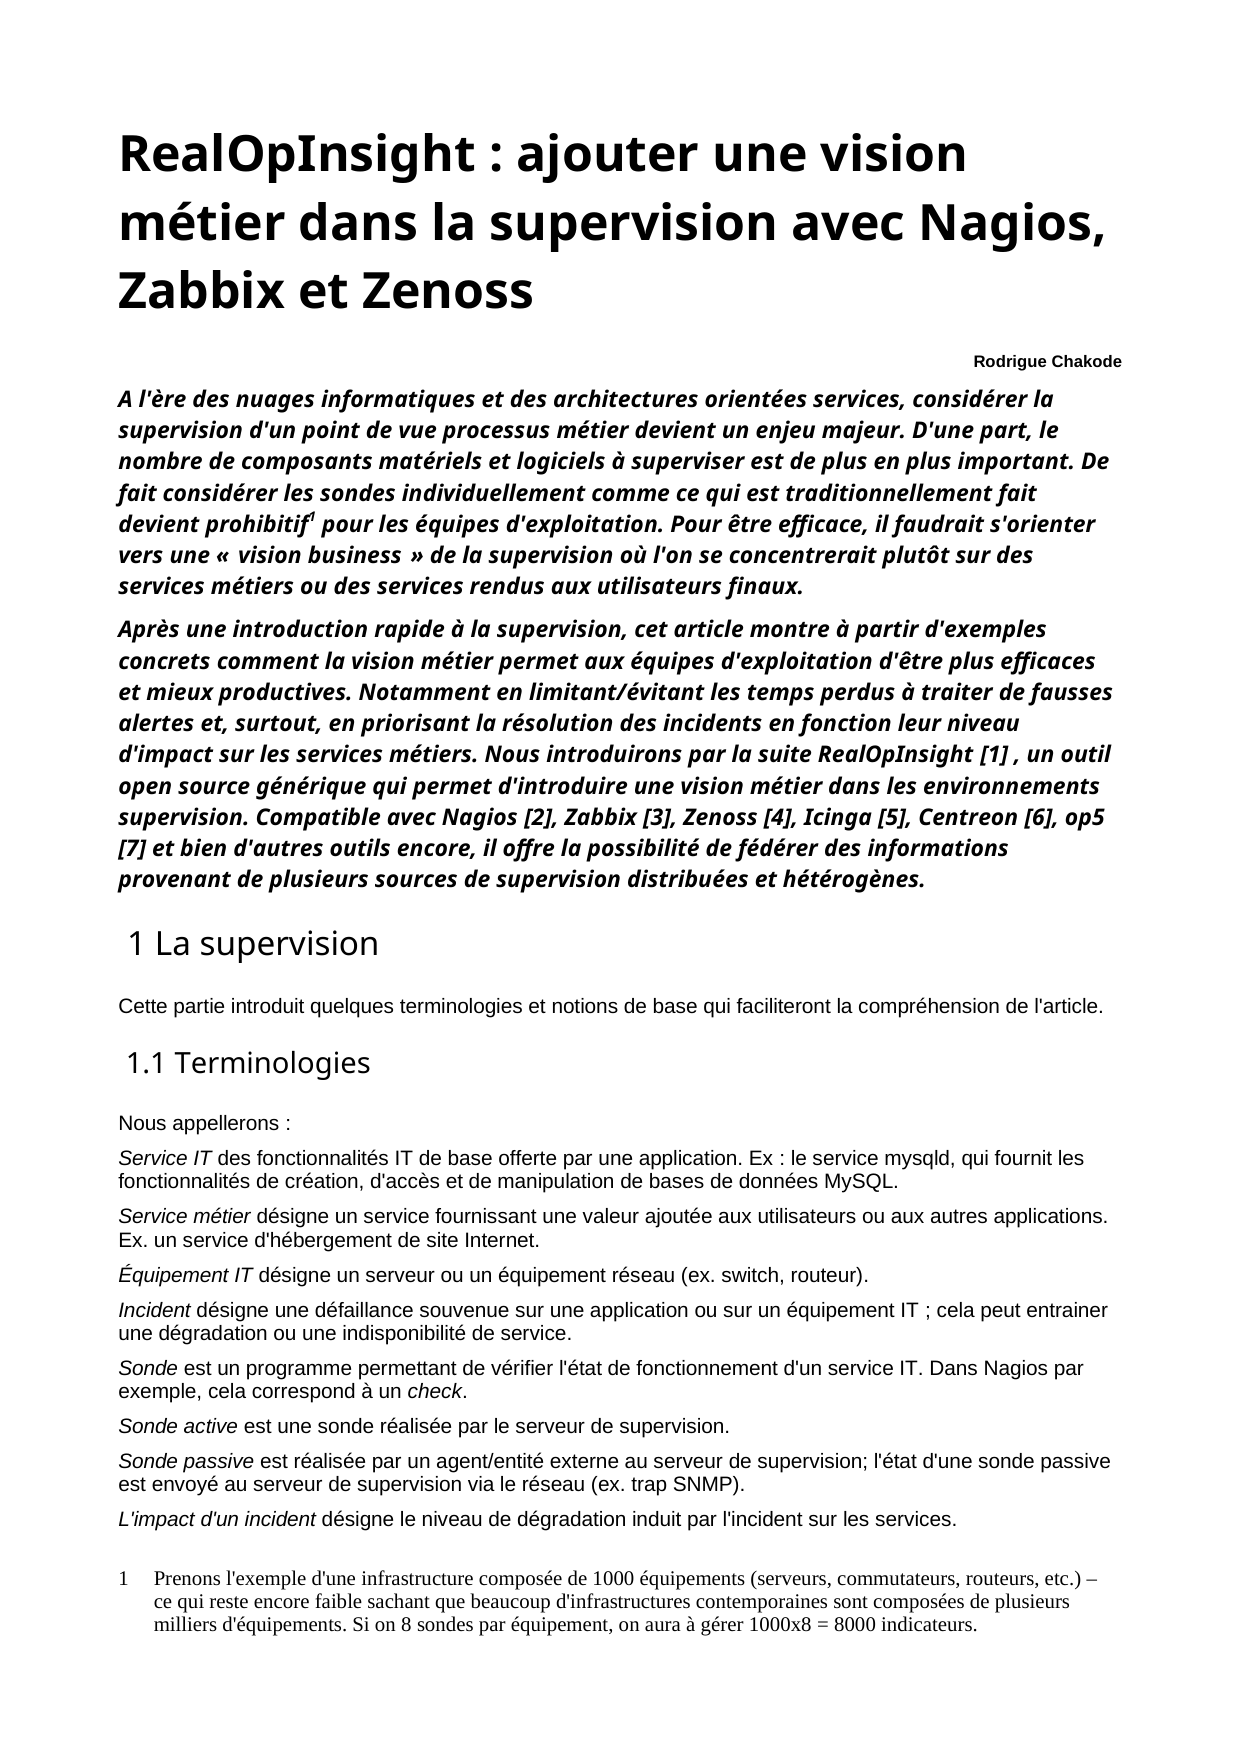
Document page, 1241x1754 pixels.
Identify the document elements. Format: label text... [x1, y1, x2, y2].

text Cette partie introduit quelques terminologies et notions de base qui faciliteront la compréhension de l'article. [118, 994, 1122, 1017]
text Sonde est un programme permettant de vérifier l'état de fonctionnement d'un service IT. Dans Nagios par exemple, cela correspond à un check. [118, 1356, 1122, 1403]
text Service métier désigne un service fournissant une valeur ajoutée aux utilisateurs ou aux autres applications. Ex. un service d'hébergement de site Internet. [118, 1205, 1122, 1251]
text Après une introduction rapide à la supervision, cet article montre à partir d'exemples concrets comment la vision métier permet aux équipes d'exploitation d'être plus efficaces et mieux productives. Notamment en limitant/évitant les temps perdus à traiter de fausses alertes et, surtout, en priorisant la résolution des incidents en fonction leur niveau d'impact sur les services métiers. Nous introduirons par la suite RealOpInsight [1] , un outil open source générique qui permet d'introduire une vision métier dans les environnements supervision. Compatible avec Nagios [2], Zabbix [3], Zenoss [4], Icinga [5], Centreon [6], op5 [7] et bien d'autres outils encore, il offre la possibilité de fédérer des informations provenant de plusieurs sources de supervision distribuées et hétérogènes. [118, 613, 1122, 894]
text Nous appellerons : [118, 1112, 1122, 1135]
text Service IT des fonctionnalités IT de base offerte par une application. Ex : le service mysqld, qui fournit les fonctionnalités de création, d'accès et de manipulation de bases de données MySQL. [118, 1147, 1122, 1193]
text L'impact d'un incident désigne le niveau de dégradation induit par l'incident sur les services. [118, 1508, 1122, 1531]
subtitle RealOpInsight : ajouter une vision métier dans la supervision avec Nagios, Zabbix et Zenoss [118, 118, 1122, 323]
text Incident désigne une défaillance souvenue sur une application ou sur un équipement IT ; cela peut entrainer une dégradation ou une indisponibilité de service. [118, 1298, 1122, 1345]
text Rodrigue Chakode [118, 352, 1122, 371]
text A l'ère des nuages informatiques et des architectures orientées services, considérer la supervision d'un point de vue processus métier devient un enjeu majeur. D'une part, le nombre de composants matériels et logiciels à superviser est de plus en plus important. De fait considérer les sondes individuellement comme ce qui est traditionnellement fait devient prohibitif pour les équipes d'exploitation. Pour être efficace, il faudrait s'orienter vers une « vision business » de la supervision où l'on se concentrerait plutôt sur des services métiers ou des services rendus aux utilisateurs finaux. [118, 383, 1122, 602]
text Prenons l'exemple d'une infrastructure composée de 1000 équipements (serveurs, commutateurs, routeurs, etc.) – ce qui reste encore faible sachant que beaucoup d'infrastructures contemporaines sont composées de plusieurs milliers d'équipements. Si on 8 sondes par équipement, on aura à gérer 1000x8 = 8000 indicateurs. [118, 1567, 1122, 1636]
subtitle La supervision [118, 919, 1122, 965]
text Sonde active est une sonde réalisée par le serveur de supervision. [118, 1415, 1122, 1438]
text Sonde passive est réalisée par un agent/entité externe au serveur de supervision; l'état d'une sonde passive est envoyé au serveur de supervision via le réseau (ex. trap SNMP). [118, 1450, 1122, 1496]
text Équipement IT désigne un serveur ou un équipement réseau (ex. switch, routeur). [118, 1263, 1122, 1286]
subtitle Terminologies [118, 1042, 1122, 1082]
